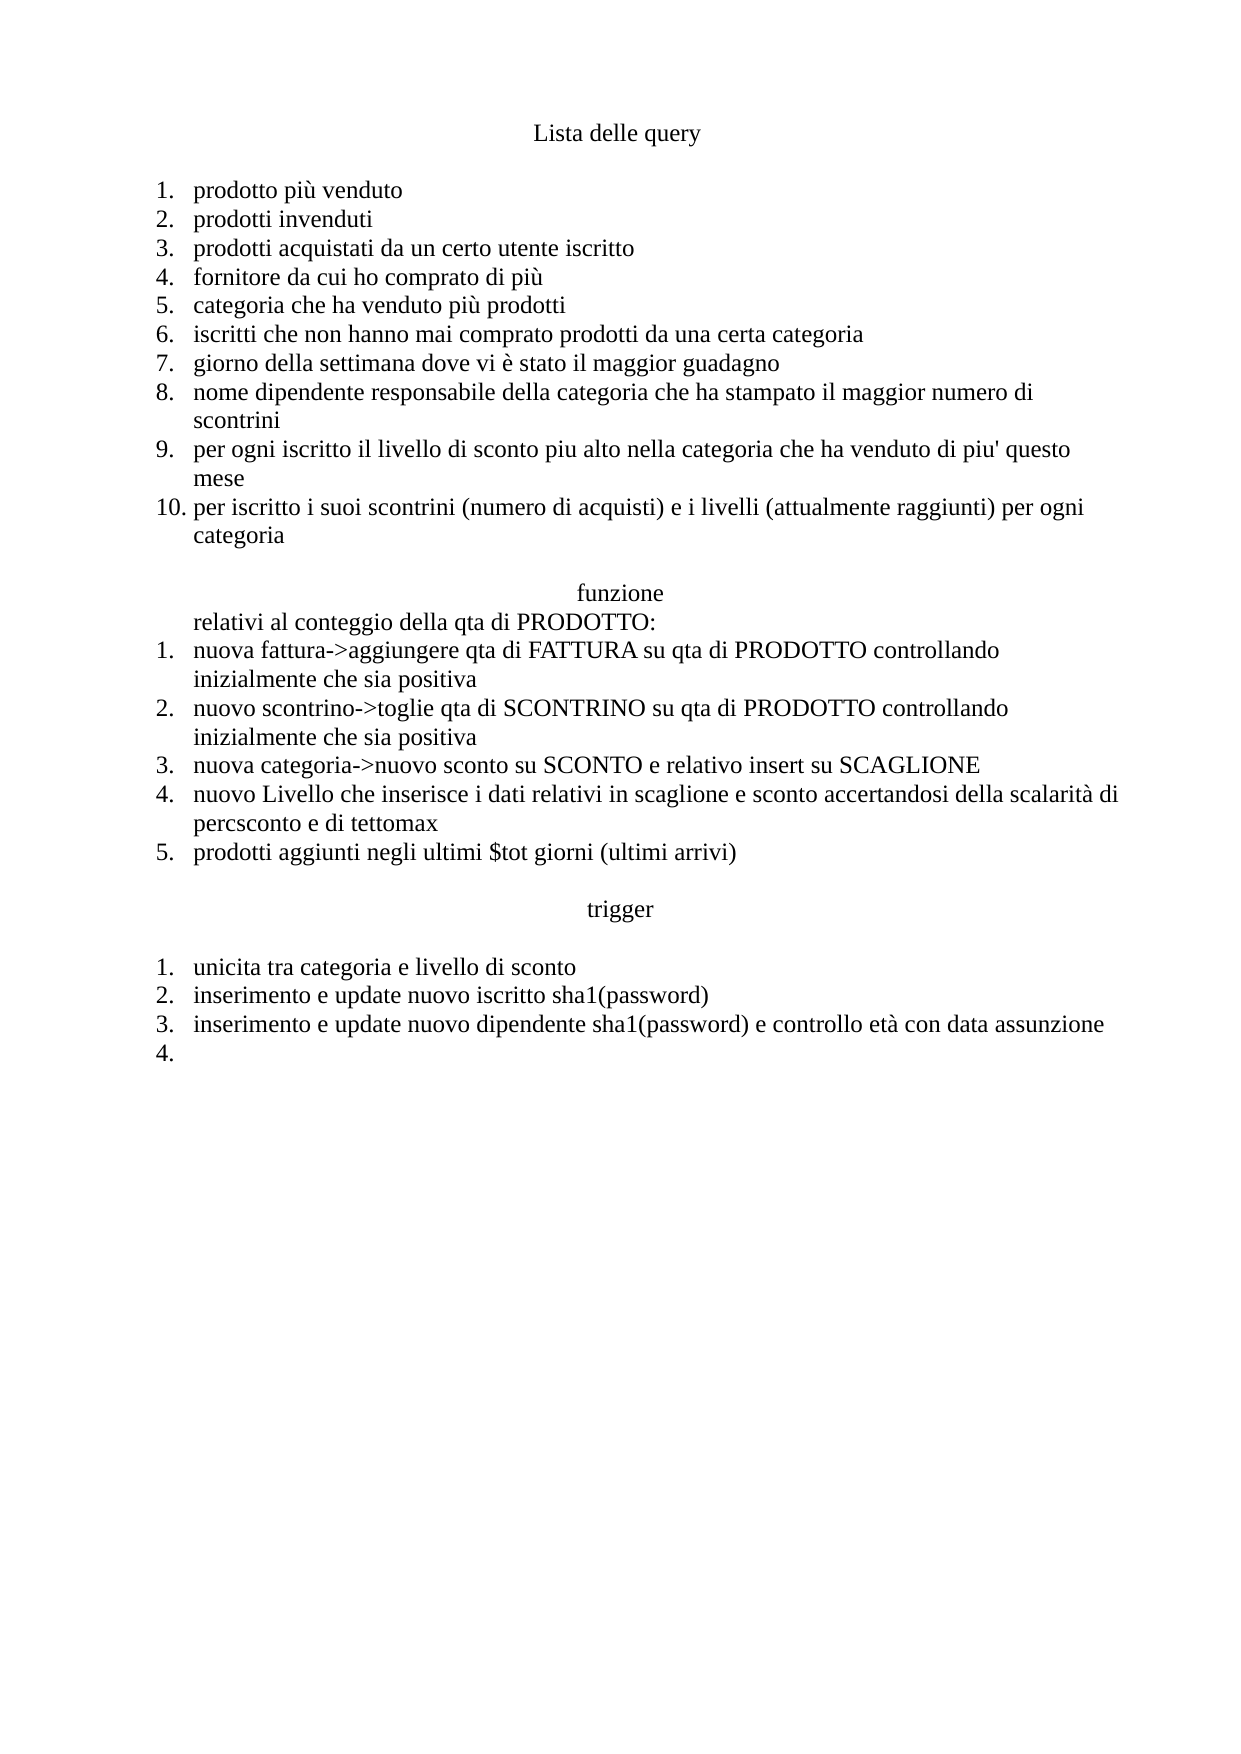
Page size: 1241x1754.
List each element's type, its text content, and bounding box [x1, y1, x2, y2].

text funzione [118, 578, 1122, 607]
list prodotto più venduto [156, 176, 1122, 204]
list giorno della settimana dove vi è stato il maggior guadagno [156, 348, 1122, 377]
list relativi al conteggio della qta di PRODOTTO: [156, 607, 1122, 636]
list per iscritto i suoi scontrini (numero di acquisti) e i livelli (attualmente raggiunti) per ogni categoria [156, 492, 1122, 549]
list prodotti aggiunti negli ultimi $tot giorni (ultimi arrivi) [156, 837, 1122, 866]
list unicita tra categoria e livello di sconto [156, 952, 1122, 981]
list inserimento e update nuovo dipendente sha1(password) e controllo età con data assunzione [156, 1009, 1122, 1038]
text Lista delle query [118, 118, 1122, 147]
list nuovo Livello che inserisce i dati relativi in scaglione e sconto accertandosi della scalarità di percsconto e di tettomax [156, 779, 1122, 837]
list inserimento e update nuovo iscritto sha1(password) [156, 981, 1122, 1009]
list categoria che ha venduto più prodotti [156, 291, 1122, 319]
list nuova categoria->nuovo sconto su SCONTO e relativo insert su SCAGLIONE [156, 751, 1122, 779]
list prodotti acquistati da un certo utente iscritto [156, 233, 1122, 262]
list nuovo scontrino->toglie qta di SCONTRINO su qta di PRODOTTO controllando inizialmente che sia positiva [156, 693, 1122, 751]
list per ogni iscritto il livello di sconto piu alto nella categoria che ha venduto di piu' questo mese [156, 434, 1122, 492]
list nome dipendente responsabile della categoria che ha stampato il maggior numero di scontrini [156, 377, 1122, 434]
list iscritti che non hanno mai comprato prodotti da una certa categoria [156, 319, 1122, 348]
list nuova fattura->aggiungere qta di FATTURA su qta di PRODOTTO controllando inizialmente che sia positiva [156, 636, 1122, 693]
list prodotti invenduti [156, 204, 1122, 233]
list fornitore da cui ho comprato di più [156, 262, 1122, 291]
text trigger [118, 894, 1122, 923]
